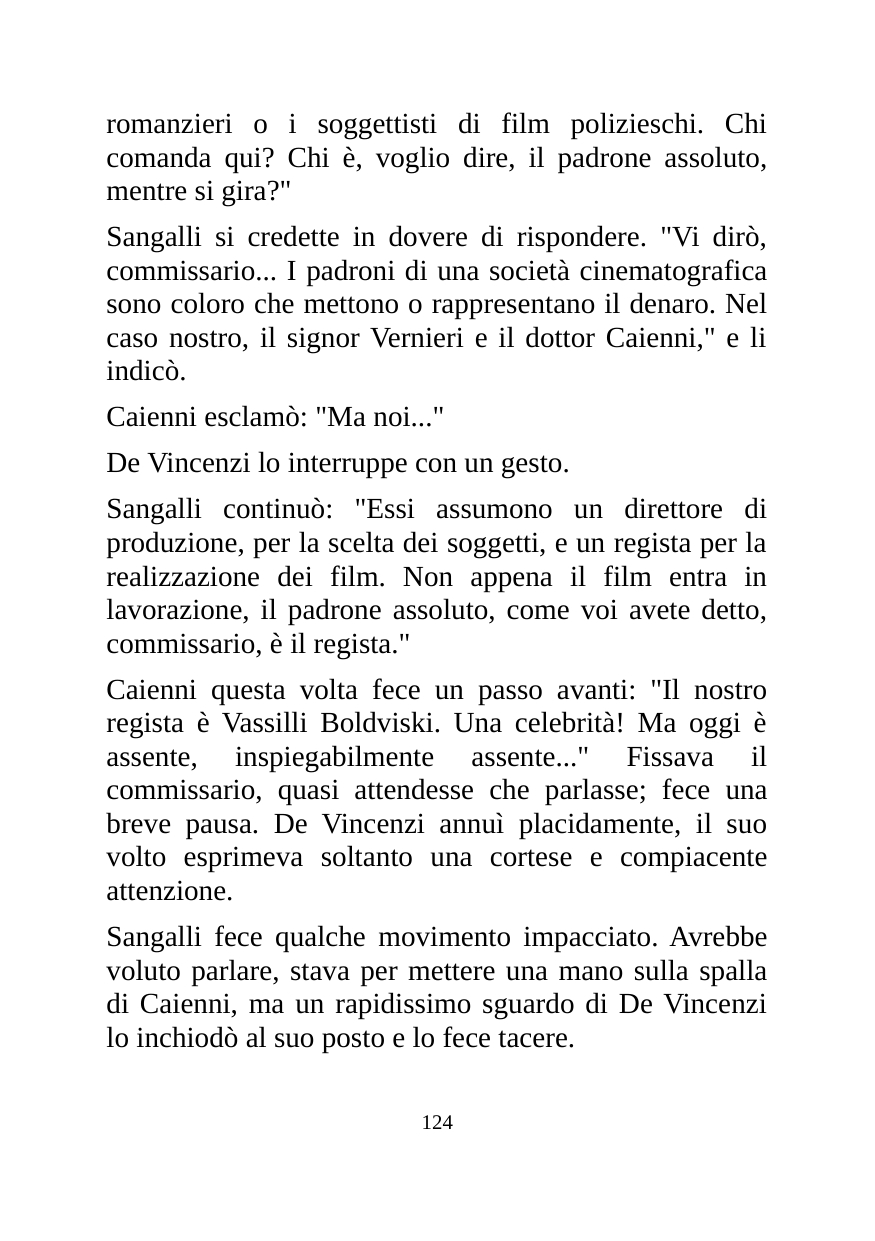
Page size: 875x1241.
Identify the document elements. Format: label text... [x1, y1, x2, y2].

text Caienni questa volta fece un passo avanti: "Il nostro regista è Vassilli Boldviski. Una celebrità! Ma oggi è assente, inspiegabilmente assente..." Fissava il commissario, quasi attendesse che parlasse; fece una breve pausa. De Vincenzi annuì placidamente, il suo volto esprimeva soltanto una cortese e compiacente attenzione. [106, 672, 768, 907]
text Caienni esclamò: "Ma noi..." [106, 399, 768, 433]
text Sangalli fece qualche movimento impacciato. Avrebbe voluto parlare, stava per mettere una mano sulla spalla di Caienni, ma un rapidissimo sguardo di De Vincenzi lo inchiodò al suo posto e lo fece tacere. [106, 919, 768, 1053]
text Sangalli si credette in dovere di rispondere. "Vi dirò, commissario... I padroni di una società cinematografica sono coloro che mettono o rappresentano il denaro. Nel caso nostro, il signor Vernieri e il dottor Caienni," e li indicò. [106, 219, 768, 387]
text De Vincenzi lo interruppe con un gesto. [106, 446, 768, 479]
text romanzieri o i soggettisti di film polizieschi. Chi comanda qui? Chi è, voglio dire, il padrone assoluto, mentre si gira?" [106, 106, 768, 207]
text Sangalli continuò: "Essi assumono un direttore di produzione, per la scelta dei soggetti, e un regista per la realizzazione dei film. Non appena il film entra in lavorazione, il padrone assoluto, come voi avete detto, commissario, è il regista." [106, 492, 768, 659]
